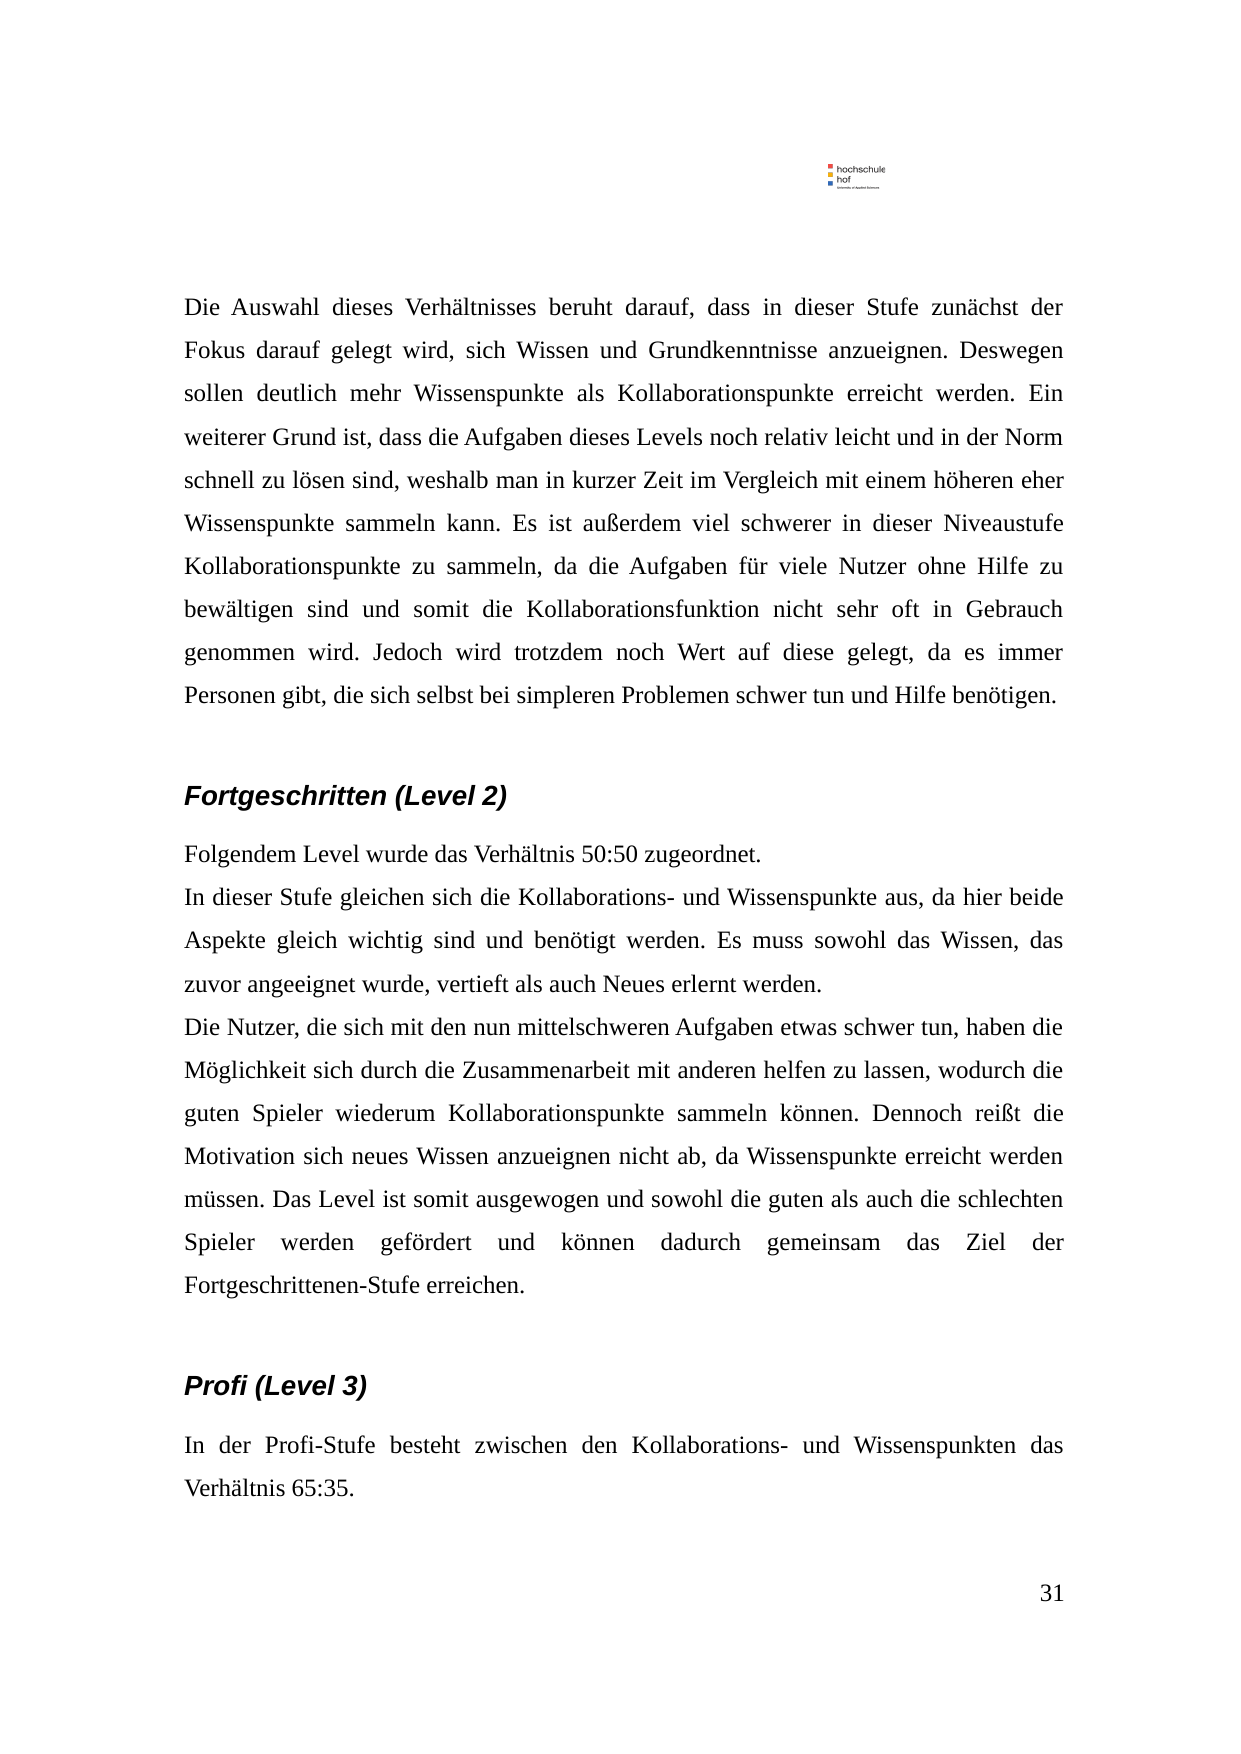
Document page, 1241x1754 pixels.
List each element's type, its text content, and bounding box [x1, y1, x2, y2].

text Die Nutzer, die sich mit den nun mittelschweren Aufgaben etwas schwer tun, haben die Möglichkeit sich durch die Zusammenarbeit mit anderen helfen zu lassen, wodurch die guten Spieler wiederum Kollaborationspunkte sammeln können. Dennoch reißt die Motivation sich neues Wissen anzueignen nicht ab, da Wissenspunkte erreicht werden müssen. Das Level ist somit ausgewogen und sowohl die guten als auch die schlechten Spieler werden gefördert und können dadurch gemeinsam das Ziel der Fortgeschrittenen-Stufe erreichen. [184, 1012, 1064, 1299]
picture [828, 164, 886, 189]
text Folgendem Level wurde das Verhältnis 50:50 zugeordnet. [184, 839, 1064, 868]
text In dieser Stufe gleichen sich die Kollaborations- und Wissenspunkte aus, da hier beide Aspekte gleich wichtig sind und benötigt werden. Es muss sowohl das Wissen, das zuvor angeeignet wurde, vertieft als auch Neues erlernt werden. [184, 882, 1064, 997]
text Die Auswahl dieses Verhältnisses beruht darauf, dass in dieser Stufe zunächst der Fokus darauf gelegt wird, sich Wissen und Grundkenntnisse anzueignen. Deswegen sollen deutlich mehr Wissenspunkte als Kollaborationspunkte erreicht werden. Ein weiterer Grund ist, dass die Aufgaben dieses Levels noch relativ leicht und in der Norm schnell zu lösen sind, weshalb man in kurzer Zeit im Vergleich mit einem höheren eher Wissenspunkte sammeln kann. Es ist außerdem viel schwerer in dieser Niveaustufe Kollaborationspunkte zu sammeln, da die Aufgaben für viele Nutzer ohne Hilfe zu bewältigen sind und somit die Kollaborationsfunktion nicht sehr oft in Gebrauch genommen wird. Jedoch wird trotzdem noch Wert auf diese gelegt, da es immer Personen gibt, die sich selbst bei simpleren Problemen schwer tun und Hilfe benötigen. [184, 292, 1064, 709]
subtitle Profi (Level 3) [184, 1369, 1064, 1401]
text In der Profi-Stufe besteht zwischen den Kollaborations- und Wissenspunkten das Verhältnis 65:35. [184, 1430, 1064, 1502]
subtitle Fortgeschritten (Level 2) [184, 779, 1064, 811]
